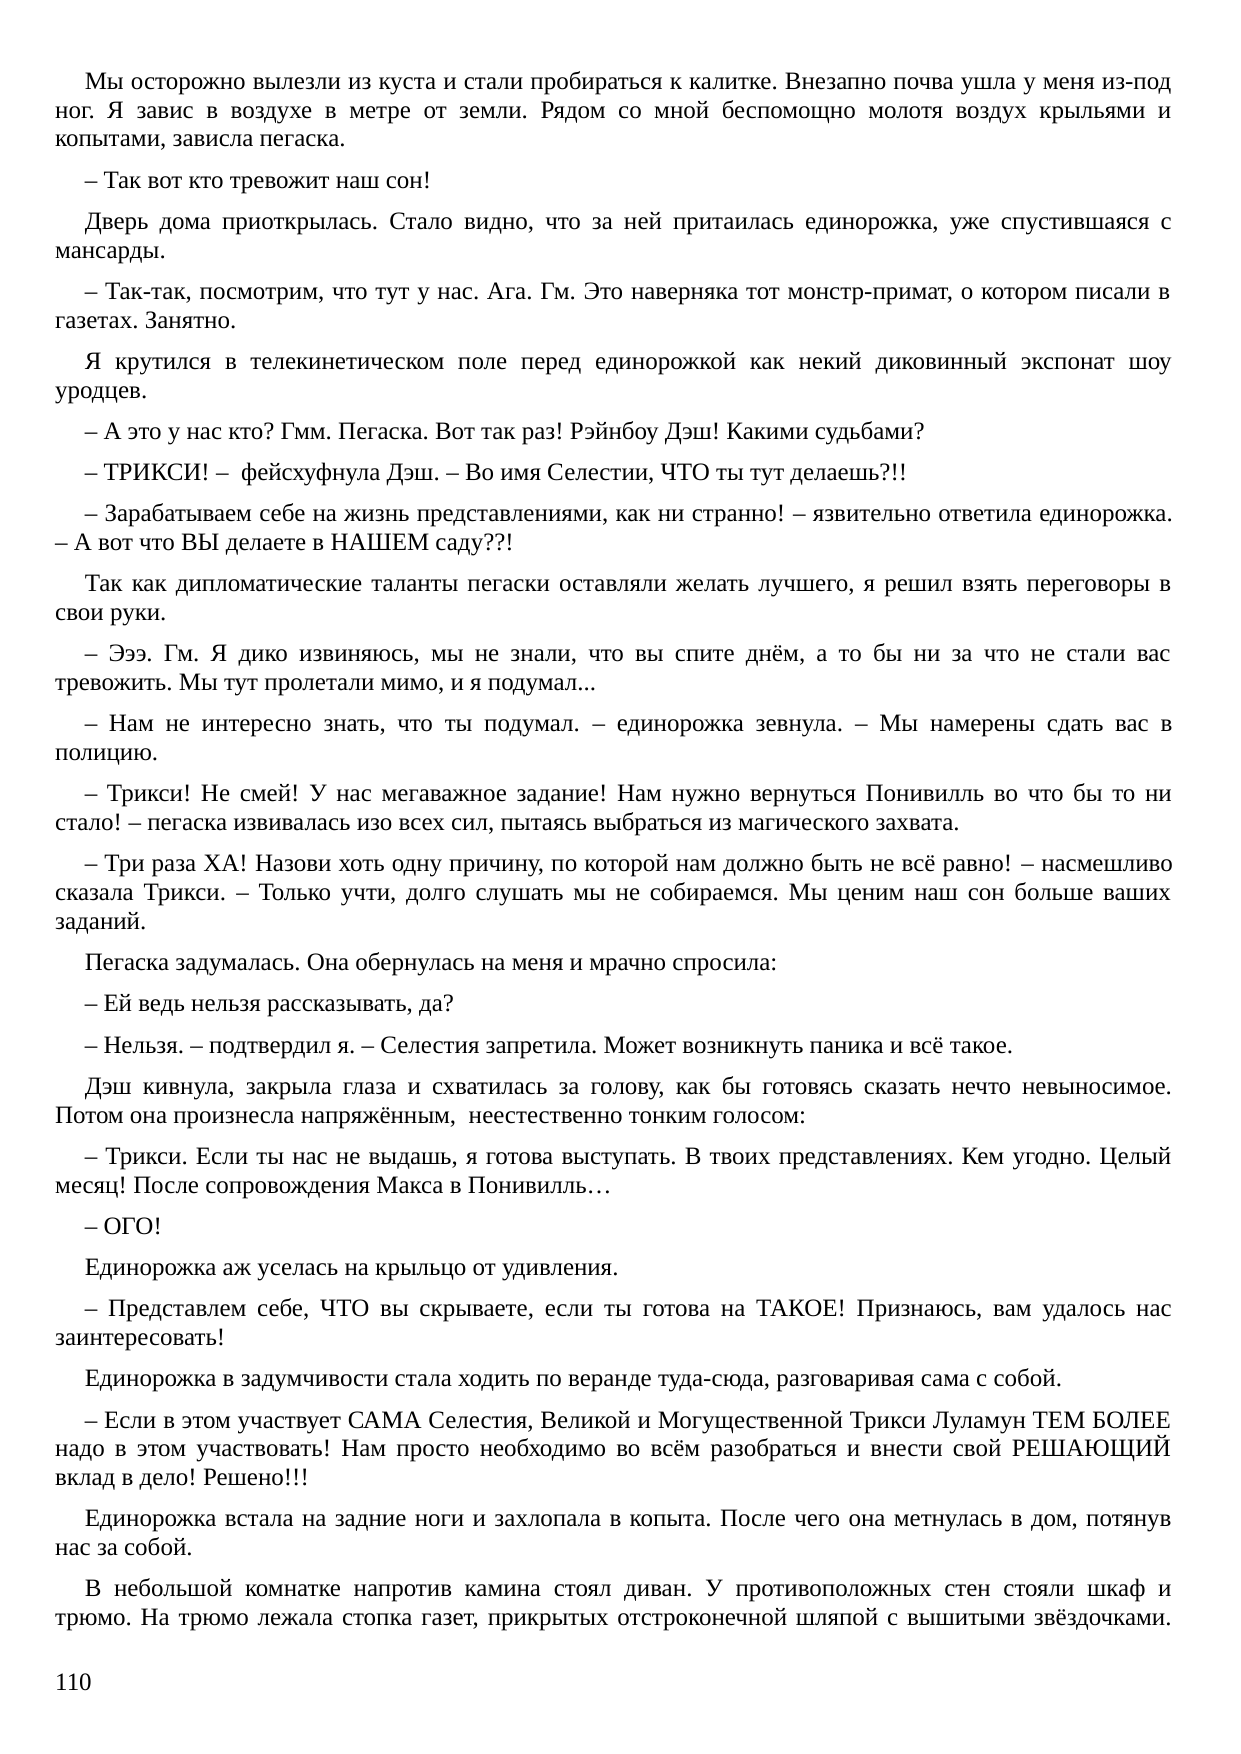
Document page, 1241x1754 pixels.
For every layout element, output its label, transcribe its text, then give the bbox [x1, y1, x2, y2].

text Единорожка встала на задние ноги и захлопала в копыта. После чего она метнулась в дом, потянув нас за собой. [55, 1503, 1173, 1561]
text – Нам не интересно знать, что ты подумал. – единорожка зевнула. – Мы намерены сдать вас в полицию. [55, 708, 1173, 766]
text – Эээ. Гм. Я дико извиняюсь, мы не знали, что вы спите днём, а то бы ни за что не стали вас тревожить. Мы тут пролетали мимо, и я подумал... [55, 638, 1173, 696]
text – Так-так, посмотрим, что тут у нас. Ага. Гм. Это наверняка тот монстр-примат, о котором писали в газетах. Занятно. [55, 276, 1173, 333]
text Пегаска задумалась. Она обернулась на меня и мрачно спросила: [55, 947, 1173, 976]
text – Ей ведь нельзя рассказывать, да? [55, 988, 1173, 1017]
text – Трикси! Не смей! У нас мегаважное задание! Нам нужно вернуться Понивилль во что бы то ни стало! – пегаска извивалась изо всех сил, пытаясь выбраться из магического захвата. [55, 778, 1173, 836]
text Я крутился в телекинетическом поле перед единорожкой как некий диковинный экспонат шоу уродцев. [55, 346, 1173, 403]
text – Зарабатываем себе на жизнь представлениями, как ни странно! – язвительно ответила единорожка. – А вот что ВЫ делаете в НАШЕМ саду??! [55, 498, 1173, 556]
text – Так вот кто тревожит наш сон! [55, 165, 1173, 193]
text – Трикси. Если ты нас не выдашь, я готова выступать. В твоих представлениях. Кем угодно. Целый месяц! После сопровождения Макса в Понивилль… [55, 1141, 1173, 1198]
text Единорожка в задумчивости стала ходить по веранде туда-сюда, разговаривая сама с собой. [55, 1363, 1173, 1392]
text Мы осторожно вылезли из куста и стали пробираться к калитке. Внезапно почва ушла у меня из-под ног. Я завис в воздухе в метре от земли. Рядом со мной беспомощно молотя воздух крыльями и копытами, зависла пегаска. [55, 66, 1173, 152]
text – Если в этом участвует САМА Селестия, Великой и Могущественной Трикси Луламун ТЕМ БОЛЕЕ надо в этом участвовать! Нам просто необходимо во всём разобраться и внести свой РЕШАЮЩИЙ вклад в дело! Решено!!! [55, 1405, 1173, 1491]
text – Нельзя. – подтвердил я. – Селестия запретила. Может возникнуть паника и всё такое. [55, 1030, 1173, 1058]
text – ОГО! [55, 1211, 1173, 1240]
text В небольшой комнатке напротив камина стоял диван. У противоположных стен стояли шкаф и трюмо. На трюмо лежала стопка газет, прикрытых отстроконечной шляпой с вышитыми звёздочками. [55, 1573, 1173, 1631]
text – Представлем себе, ЧТО вы скрываете, если ты готова на ТАКОЕ! Признаюсь, вам удалось нас заинтересовать! [55, 1293, 1173, 1351]
text Так как дипломатические таланты пегаски оставляли желать лучшего, я решил взять переговоры в свои руки. [55, 568, 1173, 626]
text – А это у нас кто? Гмм. Пегаска. Вот так раз! Рэйнбоу Дэш! Какими судьбами? [55, 416, 1173, 445]
text – Три раза ХА! Назови хоть одну причину, по которой нам должно быть не всё равно! – насмешливо сказала Трикси. – Только учти, долго слушать мы не собираемся. Мы ценим наш сон больше ваших заданий. [55, 848, 1173, 935]
text Единорожка аж уселась на крыльцо от удивления. [55, 1252, 1173, 1281]
text Дэш кивнула, закрыла глаза и схватилась за голову, как бы готовясь сказать нечто невыносимое. Потом она произнесла напряжённым, неестественно тонким голосом: [55, 1071, 1173, 1128]
text Дверь дома приоткрылась. Стало видно, что за ней притаилась единорожка, уже спустившаяся с мансарды. [55, 206, 1173, 263]
text – ТРИКСИ! – фейсхуфнула Дэш. – Во имя Селестии, ЧТО ты тут делаешь?!! [55, 457, 1173, 486]
